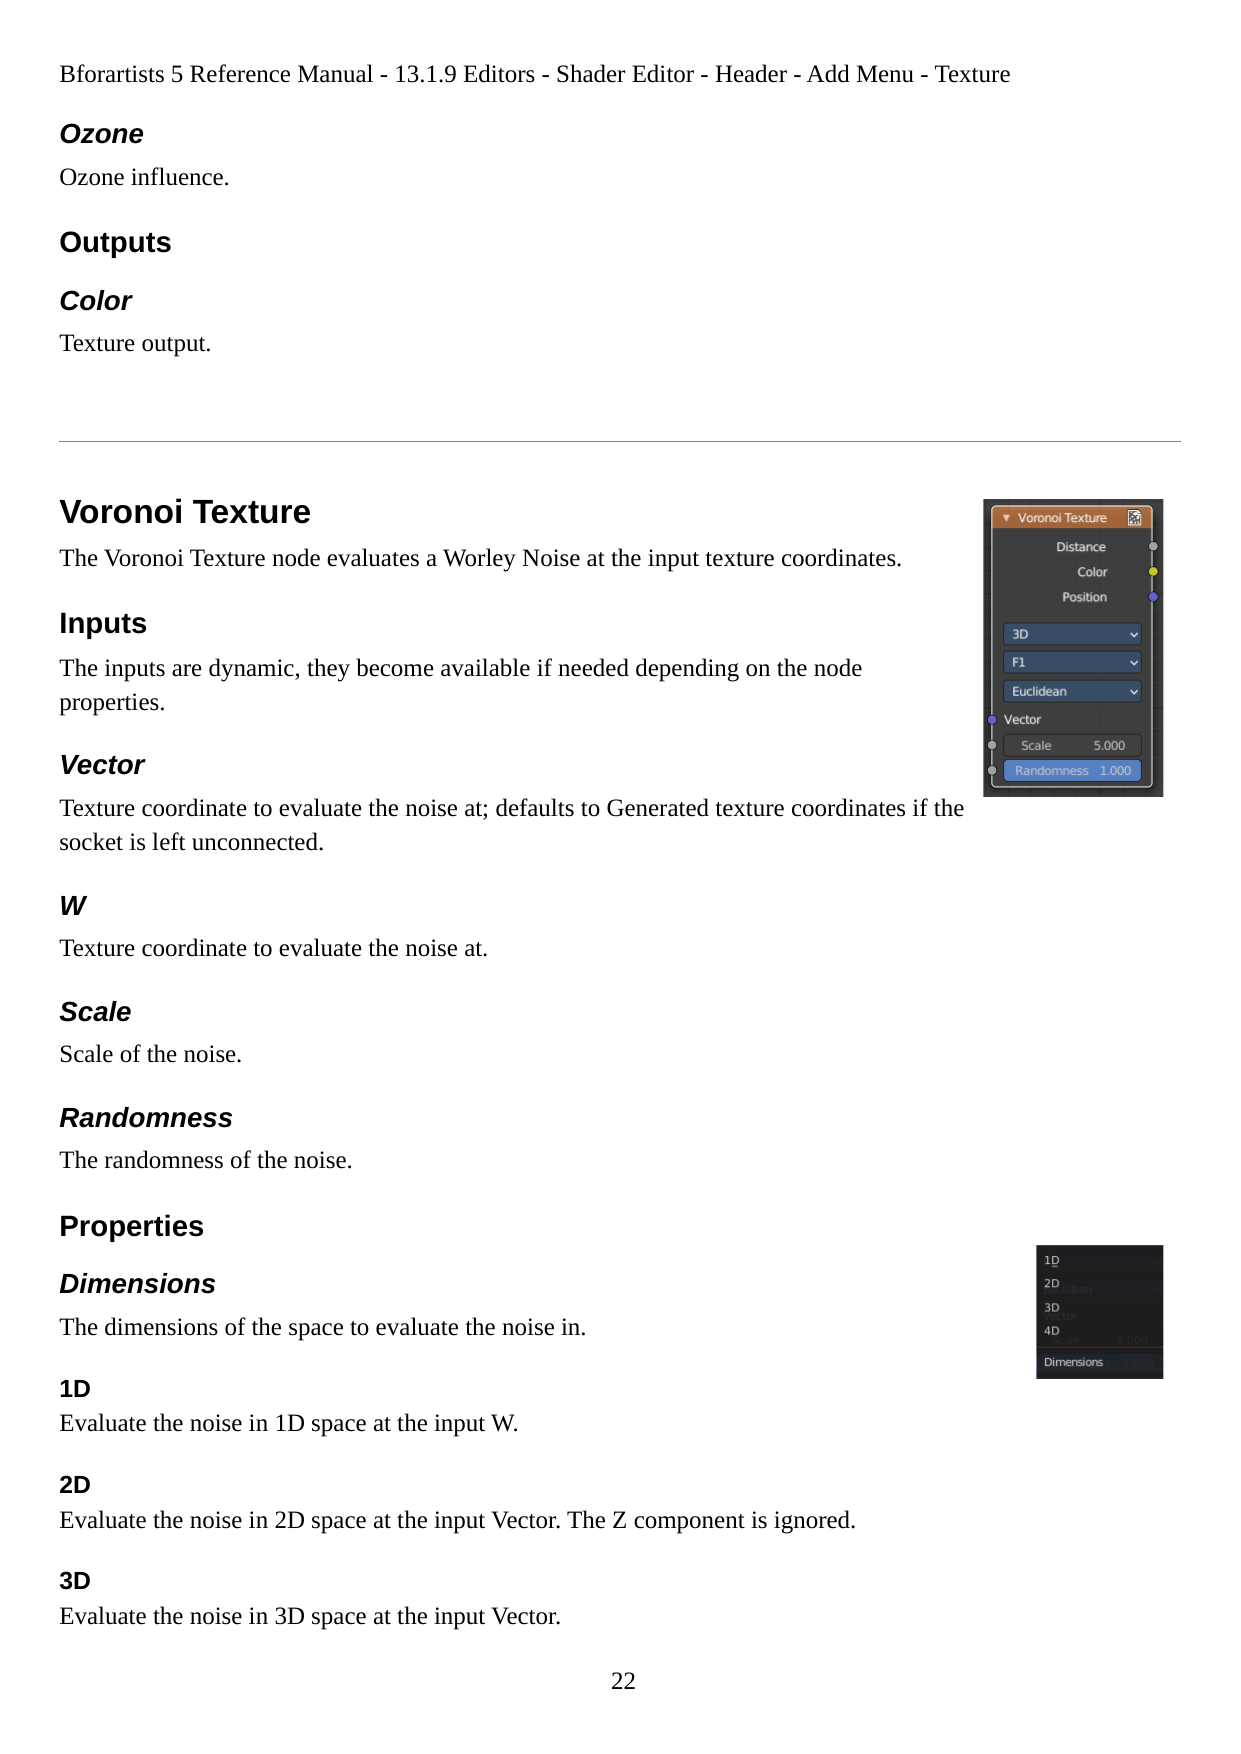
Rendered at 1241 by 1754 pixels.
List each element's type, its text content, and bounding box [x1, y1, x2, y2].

subtitle 2D [59, 1470, 1181, 1498]
text The Voronoi Texture node evaluates a Worley Noise at the input texture coordinates. [59, 543, 983, 571]
subtitle Properties [59, 1209, 1181, 1243]
text Evaluate the noise in 3D space at the input Vector. [59, 1601, 1181, 1630]
subtitle Vector [59, 749, 983, 781]
subtitle Ozone [59, 117, 1181, 149]
text Texture coordinate to evaluate the noise at. [59, 933, 1181, 962]
subtitle Inputs [59, 606, 983, 640]
subtitle Randomness [59, 1101, 1181, 1133]
subtitle [1164, 606, 1181, 640]
subtitle W [59, 889, 1181, 921]
text Evaluate the noise in 1D space at the input W. [59, 1408, 1181, 1437]
subtitle Dimensions [59, 1268, 1036, 1299]
subtitle Voronoi Texture [59, 492, 1181, 530]
subtitle 1D [59, 1374, 1181, 1402]
subtitle 3D [59, 1566, 1181, 1595]
picture [1036, 1245, 1164, 1379]
text The randomness of the noise. [59, 1145, 1181, 1174]
subtitle [1164, 1268, 1181, 1299]
subtitle Scale [59, 995, 1181, 1027]
text Evaluate the noise in 2D space at the input Vector. The Z component is ignored. [59, 1505, 1181, 1533]
text The dimensions of the space to evaluate the noise in. [59, 1312, 1036, 1341]
subtitle Color [59, 284, 1181, 316]
text Texture output. [59, 328, 1181, 357]
text Ozone influence. [59, 162, 1181, 190]
text Scale of the noise. [59, 1039, 1181, 1068]
subtitle Outputs [59, 225, 1181, 259]
picture [983, 499, 1164, 797]
subtitle [1164, 749, 1181, 781]
text The inputs are dynamic, they become available if needed depending on the node properties. [59, 653, 983, 716]
text Texture coordinate to evaluate the noise at; defaults to Generated texture coordinates if the socket is left unconnected. [59, 793, 1181, 856]
